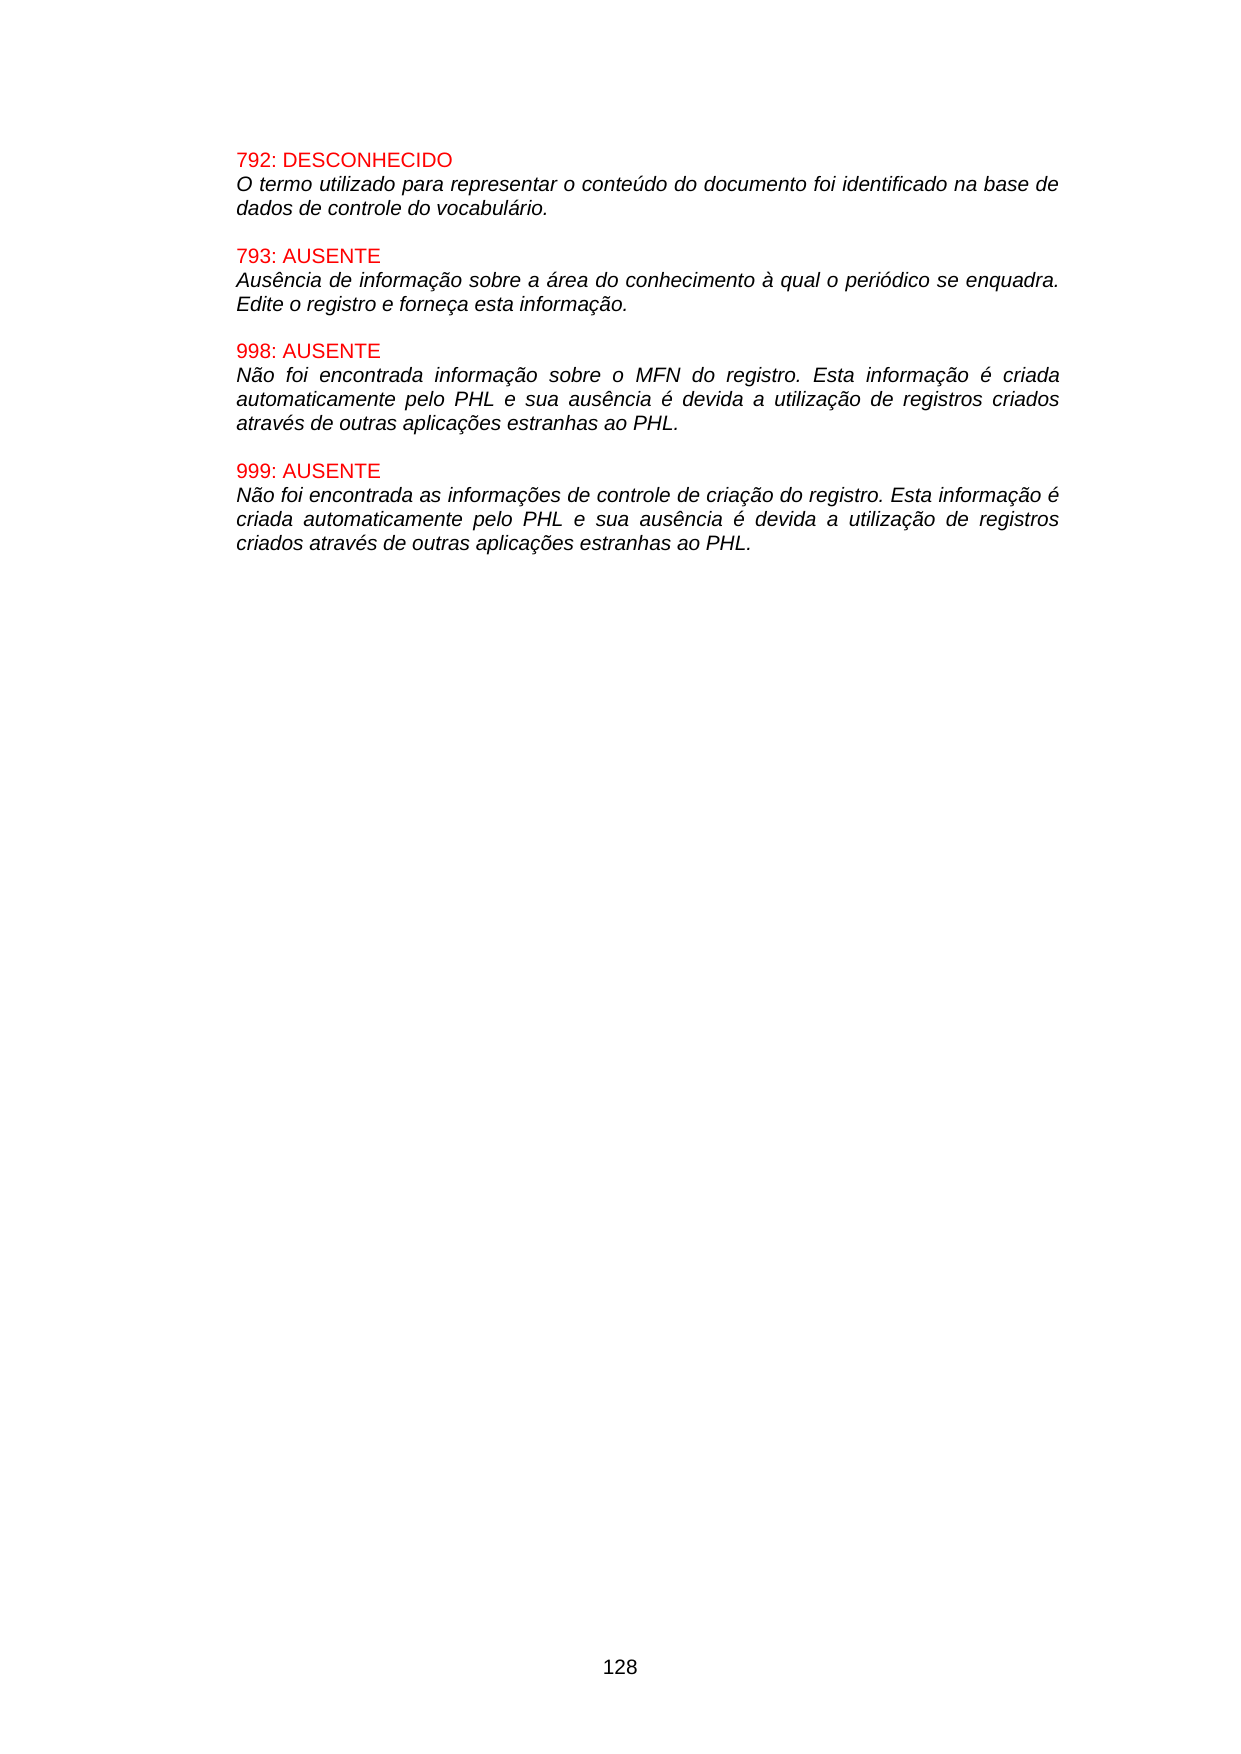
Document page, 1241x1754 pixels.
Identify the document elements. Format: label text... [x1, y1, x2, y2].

text 998: AUSENTE [236, 339, 1063, 363]
text 793: AUSENTE [236, 243, 1063, 267]
text O termo utilizado para representar o conteúdo do documento foi identificado na base de dados de controle do vocabulário. [236, 172, 1063, 219]
text Não foi encontrada as informações de controle de criação do registro. Esta informação é criada automaticamente pelo PHL e sua ausência é devida a utilização de registros criados através de outras aplicações estranhas ao PHL. [236, 483, 1063, 555]
text 792: DESCONHECIDO [236, 148, 1063, 172]
text Ausência de informação sobre a área do conhecimento à qual o periódico se enquadra. Edite o registro e forneça esta informação. [236, 267, 1063, 315]
text 999: AUSENTE [236, 459, 1063, 483]
text Não foi encontrada informação sobre o MFN do registro. Esta informação é criada automaticamente pelo PHL e sua ausência é devida a utilização de registros criados através de outras aplicações estranhas ao PHL. [236, 363, 1063, 435]
